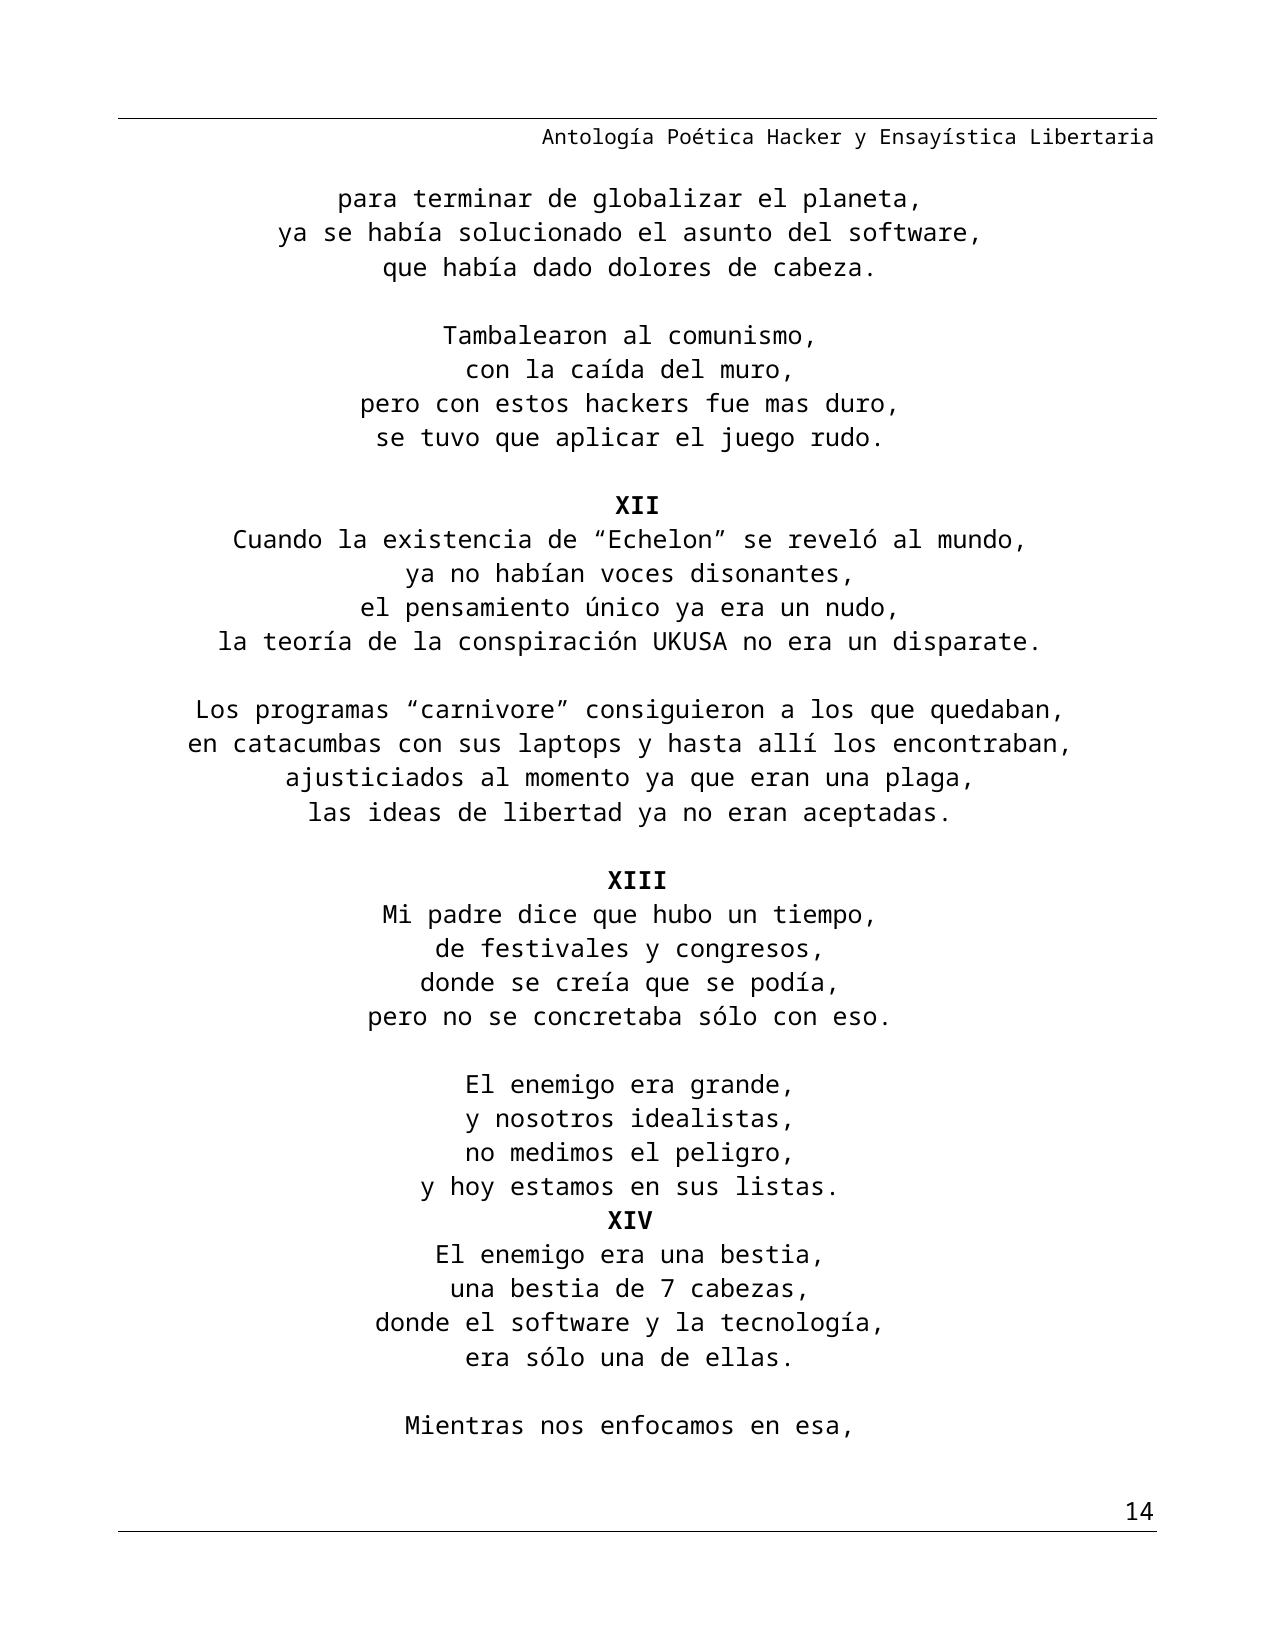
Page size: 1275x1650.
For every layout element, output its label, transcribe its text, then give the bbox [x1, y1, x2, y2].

text Cuando la existencia de “Echelon” se reveló al mundo, [121, 522, 1154, 556]
text el pensamiento único ya era un nudo, [121, 590, 1154, 624]
text las ideas de libertad ya no eran aceptadas. [121, 794, 1154, 828]
text con la caída del muro, [121, 351, 1154, 385]
text XIII [121, 862, 1154, 896]
text El enemigo era grande, [121, 1067, 1154, 1101]
text de festivales y congresos, [121, 930, 1154, 964]
text era sólo una de ellas. [121, 1339, 1154, 1373]
text El enemigo era una bestia, [121, 1237, 1154, 1271]
text una bestia de 7 cabezas, [121, 1271, 1154, 1305]
text Mientras nos enfocamos en esa, [121, 1407, 1154, 1441]
text que había dado dolores de cabeza. [121, 249, 1154, 283]
text se tuvo que aplicar el juego rudo. [121, 419, 1154, 453]
text la teoría de la conspiración UKUSA no era un disparate. [121, 624, 1154, 658]
text no medimos el peligro, [121, 1135, 1154, 1169]
text Los programas “carnivore” consiguieron a los que quedaban, [121, 692, 1154, 726]
text donde se creía que se podía, [121, 964, 1154, 998]
text en catacumbas con sus laptops y hasta allí los encontraban, [121, 726, 1154, 760]
text pero con estos hackers fue mas duro, [121, 385, 1154, 419]
text ya no habían voces disonantes, [121, 556, 1154, 590]
text donde el software y la tecnología, [121, 1305, 1154, 1339]
text ajusticiados al momento ya que eran una plaga, [121, 760, 1154, 794]
text pero no se concretaba sólo con eso. [121, 998, 1154, 1033]
text Mi padre dice que hubo un tiempo, [121, 896, 1154, 930]
text XII [121, 488, 1154, 522]
text y hoy estamos en sus listas. [121, 1169, 1154, 1203]
text y nosotros idealistas, [121, 1101, 1154, 1135]
text XIV [121, 1203, 1154, 1237]
text ya se había solucionado el asunto del software, [121, 215, 1154, 249]
text Tambalearon al comunismo, [121, 317, 1154, 351]
text para terminar de globalizar el planeta, [121, 181, 1154, 215]
